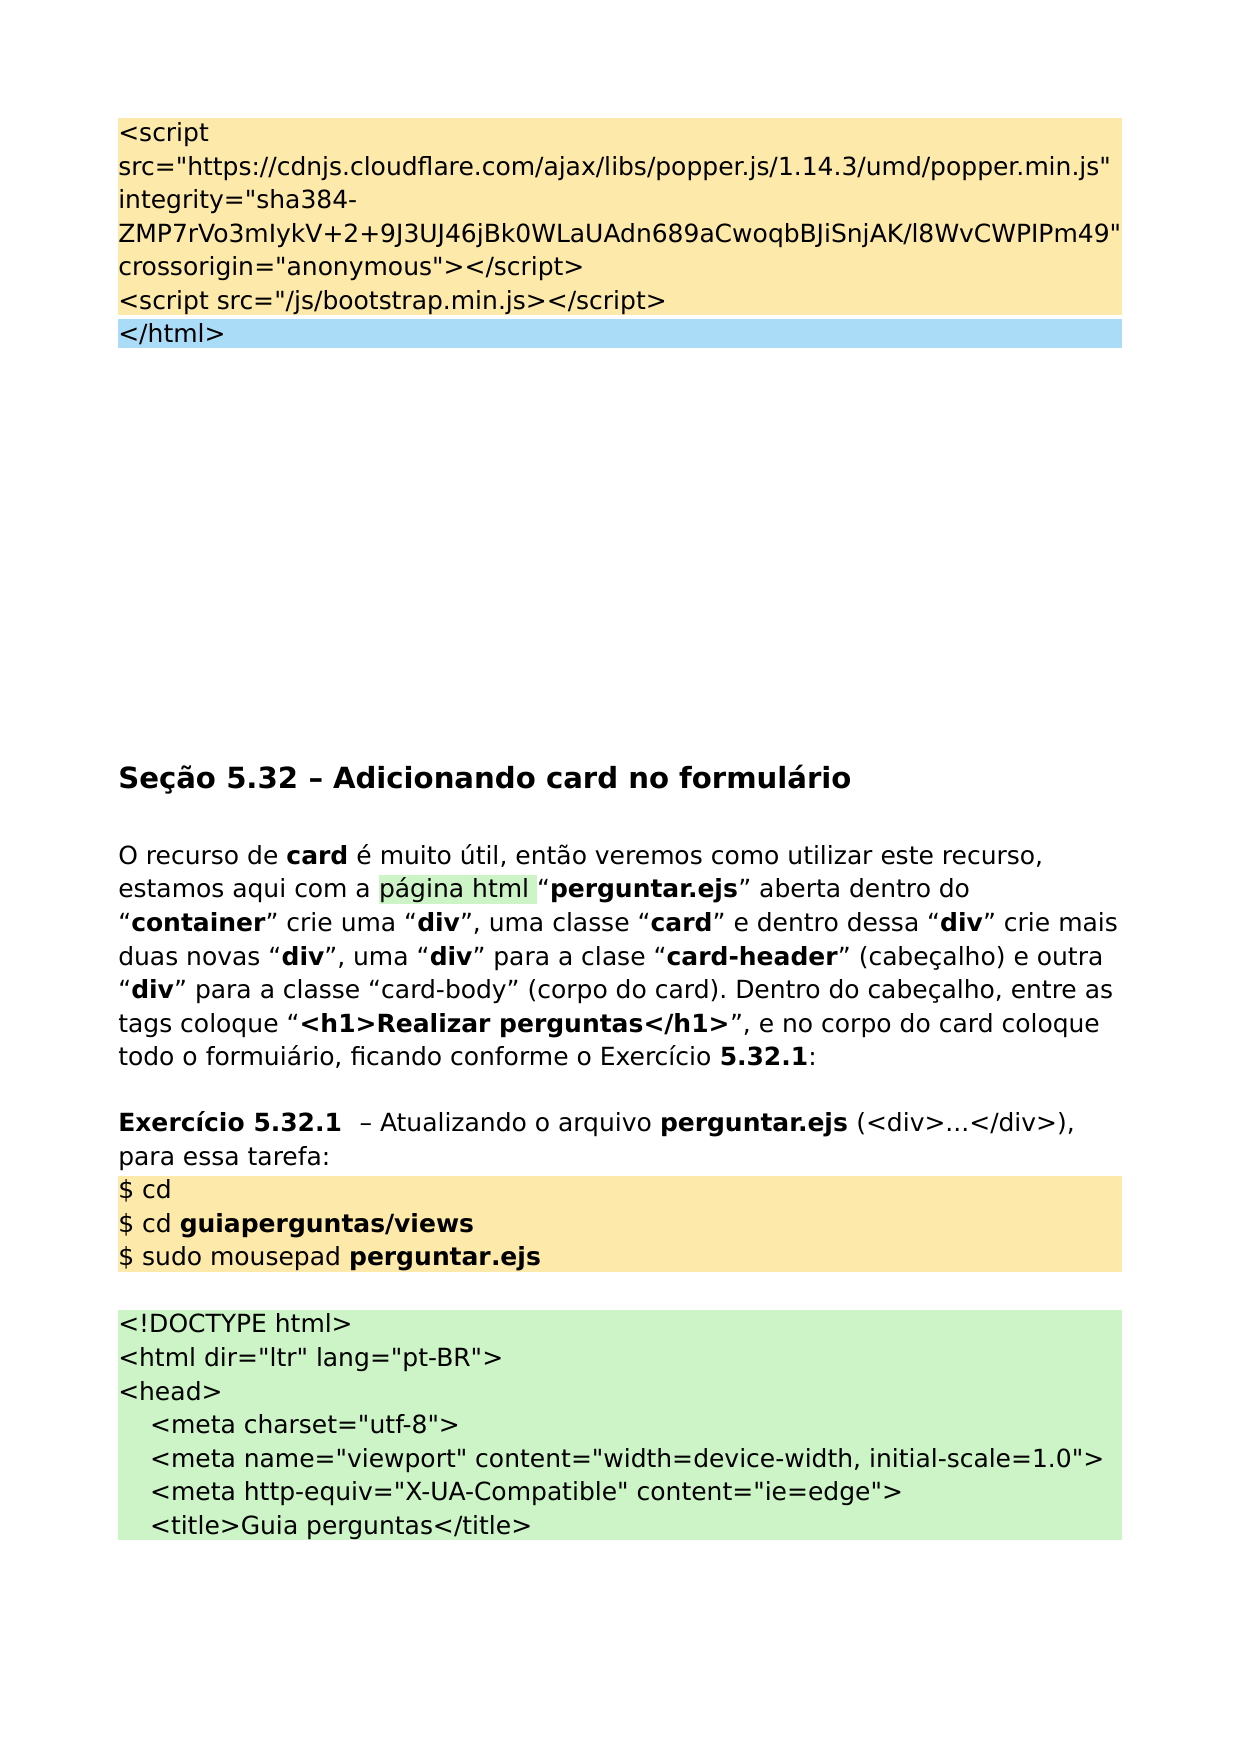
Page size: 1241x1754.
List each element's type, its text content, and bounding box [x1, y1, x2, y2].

text $ cd [118, 1176, 1122, 1205]
text $ sudo mousepad perguntar.ejs [118, 1243, 1122, 1272]
text <head> [118, 1377, 1122, 1406]
text <meta name="viewport" content="width=device-width, initial-scale=1.0"> [118, 1444, 1122, 1473]
text $ cd guiaperguntas/views [118, 1209, 1122, 1238]
text </html> [118, 319, 1122, 348]
text <meta http-equiv="X-UA-Compatible" content="ie=edge"> [118, 1477, 1122, 1507]
text Exercício 5.32.1 – Atualizando o arquivo perguntar.ejs (<div>...</div>), para essa tarefa: [118, 1108, 1122, 1171]
text <!DOCTYPE html> [118, 1310, 1122, 1339]
text <html dir="ltr" lang="pt-BR"> [118, 1343, 1122, 1372]
text O recurso de card é muito útil, então veremos como utilizar este recurso, estamos aqui com a página html “perguntar.ejs” aberta dentro do “container” crie uma “div”, uma classe “card” e dentro dessa “div” crie mais duas novas “div”, uma “div” para a clase “card-header” (cabeçalho) e outra “div” para a classe “card-body” (corpo do card). Dentro do cabeçalho, entre as tags coloque “<h1>Realizar perguntas</h1>”, e no corpo do card coloque todo o formuiário, ficando conforme o Exercício 5.32.1: [118, 841, 1122, 1071]
text <title>Guia perguntas</title> [118, 1511, 1122, 1540]
text <script src="/js/bootstrap.min.js></script> [118, 286, 1122, 315]
text Seção 5.32 – Adicionando card no formulário [118, 761, 1122, 795]
text <script src="https://cdnjs.cloudflare.com/ajax/libs/popper.js/1.14.3/umd/popper.min.js" integrity="sha384-ZMP7rVo3mIykV+2+9J3UJ46jBk0WLaUAdn689aCwoqbBJiSnjAK/l8WvCWPIPm49" crossorigin="anonymous"></script> [118, 118, 1122, 281]
text <meta charset="utf-8"> [118, 1410, 1122, 1439]
